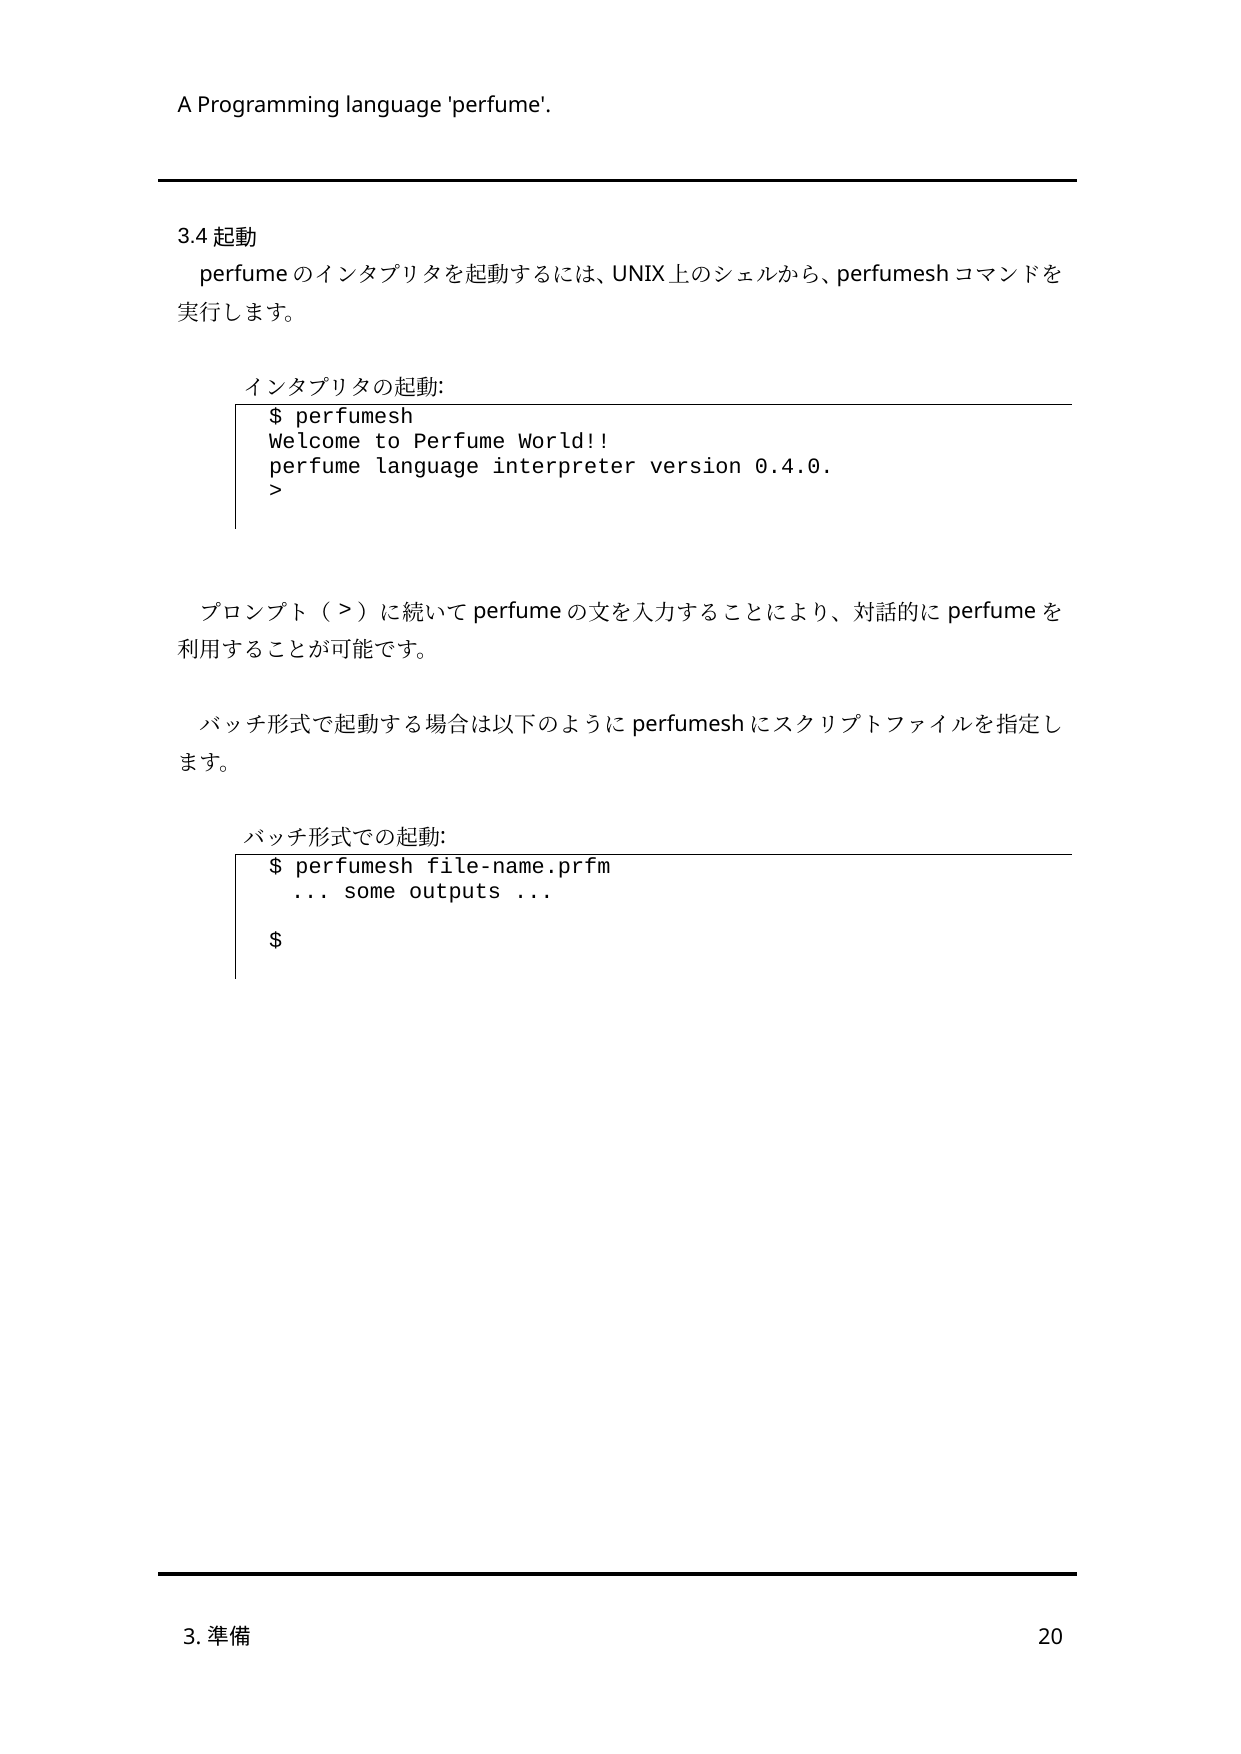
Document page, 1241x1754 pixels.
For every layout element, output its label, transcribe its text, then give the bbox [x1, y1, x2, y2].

text インタプリタの起動: [243, 367, 1063, 404]
table_header $ perfumesh file-name.prfm ... some outputs ... $ [236, 855, 1072, 979]
text プロンプト（ > ）に続いてperfumeの文を入力することにより、対話的にperfumeを利用することが可能です。 [177, 592, 1063, 667]
text バッチ形式で起動する場合は以下のようにperfumeshにスクリプトファイルを指定します。 [177, 704, 1063, 779]
table_header $ perfumesh Welcome to Perfume World!! perfume language interpreter version 0.4.0. > [236, 405, 1072, 529]
text perfumeのインタプリタを起動するには、UNIX上のシェルから、perfumeshコマンドを実行します。 [177, 254, 1063, 329]
subtitle 3.4 起動 [177, 217, 1063, 254]
text バッチ形式での起動: [243, 817, 1063, 854]
